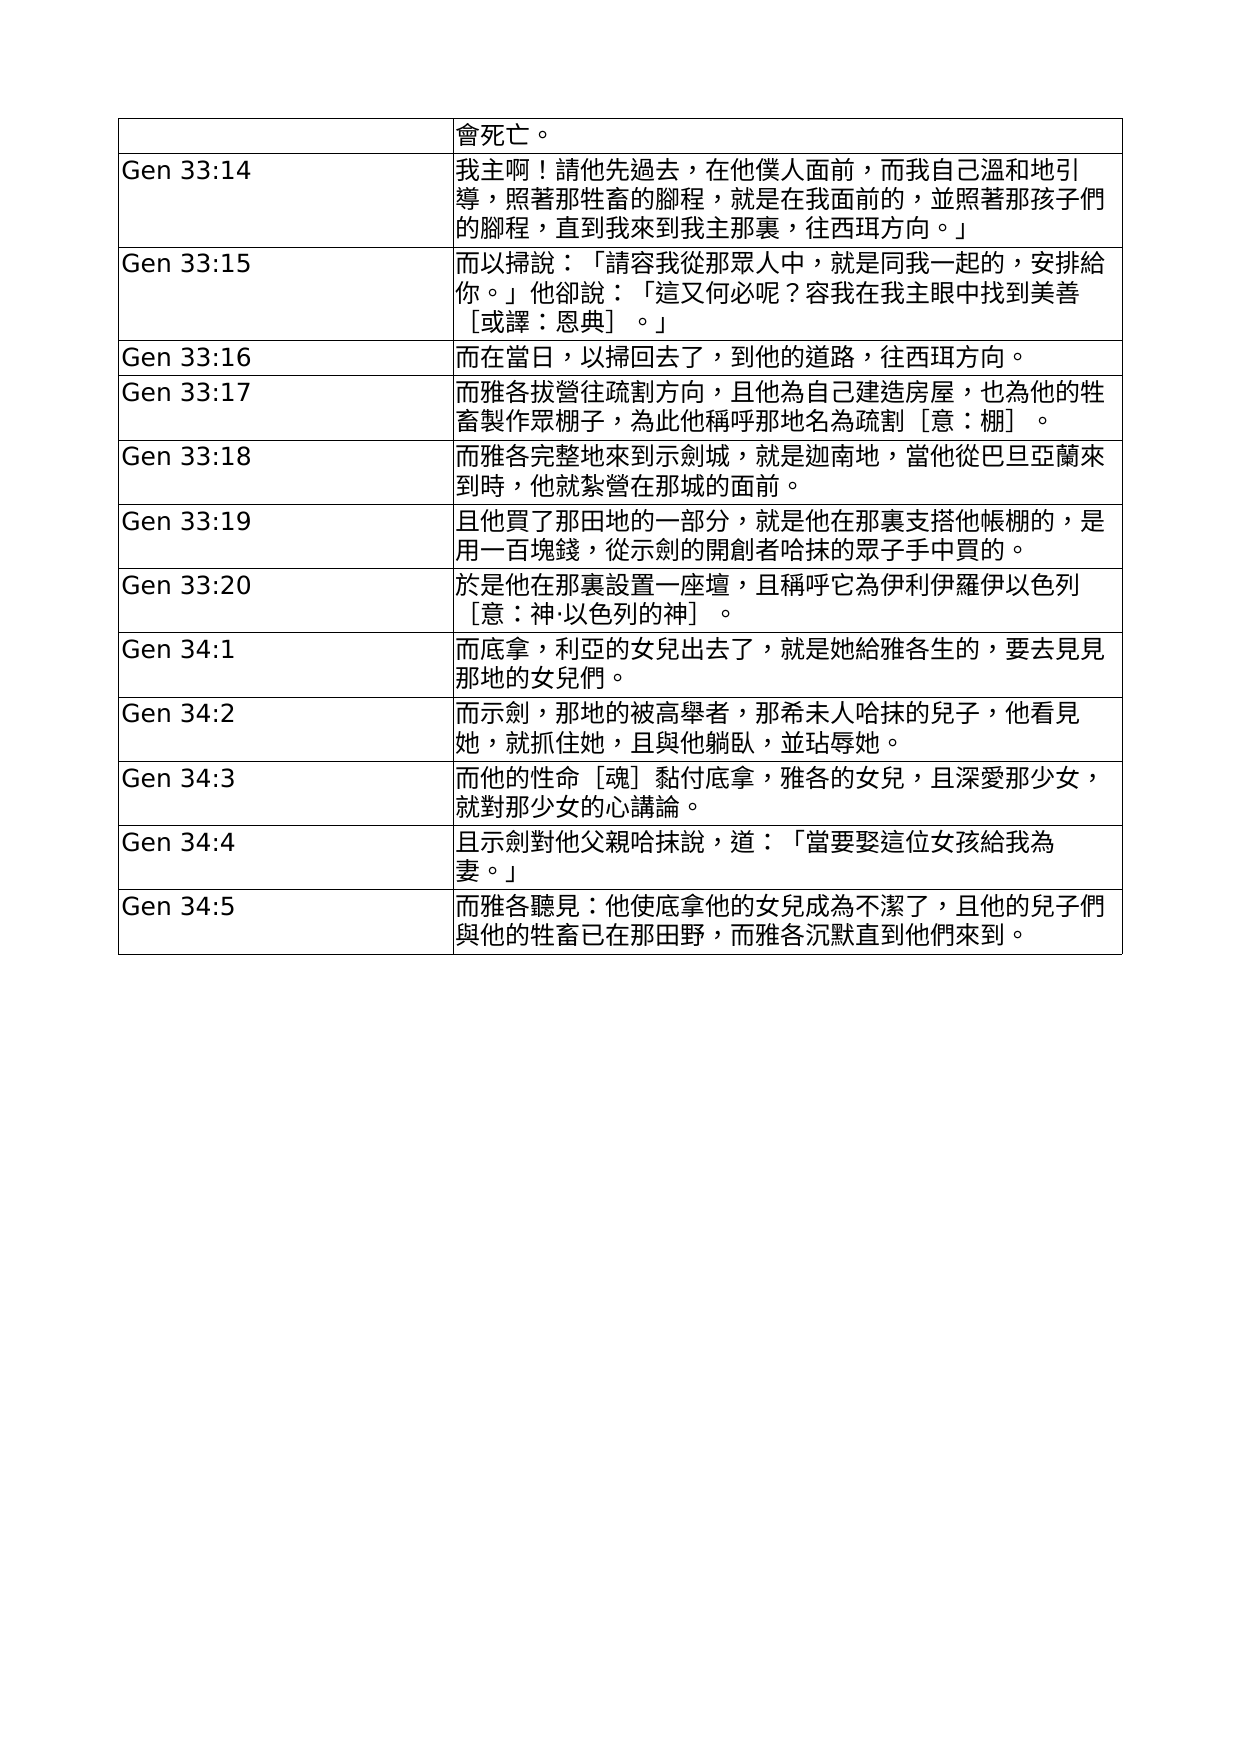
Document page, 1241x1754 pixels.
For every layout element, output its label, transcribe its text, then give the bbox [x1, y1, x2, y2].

table_cell 且他買了那田地的一部分，就是他在那裏支搭他帳棚的，是用一百塊錢，從示劍的開創者哈抹的眾子手中買的。 [454, 505, 1122, 568]
table_cell Gen 33:19 [119, 505, 453, 568]
table_cell 而以掃說：「請容我從那眾人中，就是同我一起的，安排給你。」他卻說：「這又何必呢？容我在我主眼中找到美善［或譯：恩典］。」 [454, 248, 1122, 340]
table_cell Gen 33:17 [119, 376, 453, 439]
table_cell 而示劍，那地的被高舉者，那希未人哈抹的兒子，他看見她，就抓住她，且與他躺臥，並玷辱她。 [454, 698, 1122, 761]
table_cell Gen 33:15 [119, 248, 453, 340]
table_cell 而雅各聽見：他使底拿他的女兒成為不潔了，且他的兒子們與他的牲畜已在那田野，而雅各沉默直到他們來到。 [454, 890, 1122, 954]
table_cell Gen 34:4 [119, 826, 453, 889]
table_cell 會死亡。 [454, 119, 1122, 153]
table_cell 而雅各完整地來到示劍城，就是迦南地，當他從巴旦亞蘭來到時，他就紮營在那城的面前。 [454, 441, 1122, 504]
table_cell 於是他在那裏設置一座壇，且稱呼它為伊利伊羅伊以色列［意：神‧以色列的神］。 [454, 569, 1122, 632]
table_cell 而他的性命［魂］黏付底拿，雅各的女兒，且深愛那少女，就對那少女的心講論。 [454, 762, 1122, 825]
table_cell 而在當日，以掃回去了，到他的道路，往西珥方向。 [454, 341, 1122, 375]
table_cell 而底拿，利亞的女兒出去了，就是她給雅各生的，要去見見那地的女兒們。 [454, 633, 1122, 697]
table_cell 且示劍對他父親哈抹說，道：「當要娶這位女孩給我為妻。」 [454, 826, 1122, 889]
table_cell Gen 33:16 [119, 341, 453, 375]
table_cell 我主啊！請他先過去，在他僕人面前，而我自己溫和地引導，照著那牲畜的腳程，就是在我面前的，並照著那孩子們的腳程，直到我來到我主那裏，往西珥方向。」 [454, 154, 1122, 247]
table_cell Gen 33:14 [119, 154, 453, 247]
table_cell 而雅各拔營往疏割方向，且他為自己建造房屋，也為他的牲畜製作眾棚子，為此他稱呼那地名為疏割［意：棚］。 [454, 376, 1122, 439]
table_cell [119, 119, 453, 153]
table_cell Gen 33:18 [119, 441, 453, 504]
table_cell Gen 33:20 [119, 569, 453, 632]
table_cell Gen 34:5 [119, 890, 453, 954]
table_cell Gen 34:3 [119, 762, 453, 825]
table_cell Gen 34:2 [119, 698, 453, 761]
table_cell Gen 34:1 [119, 633, 453, 697]
